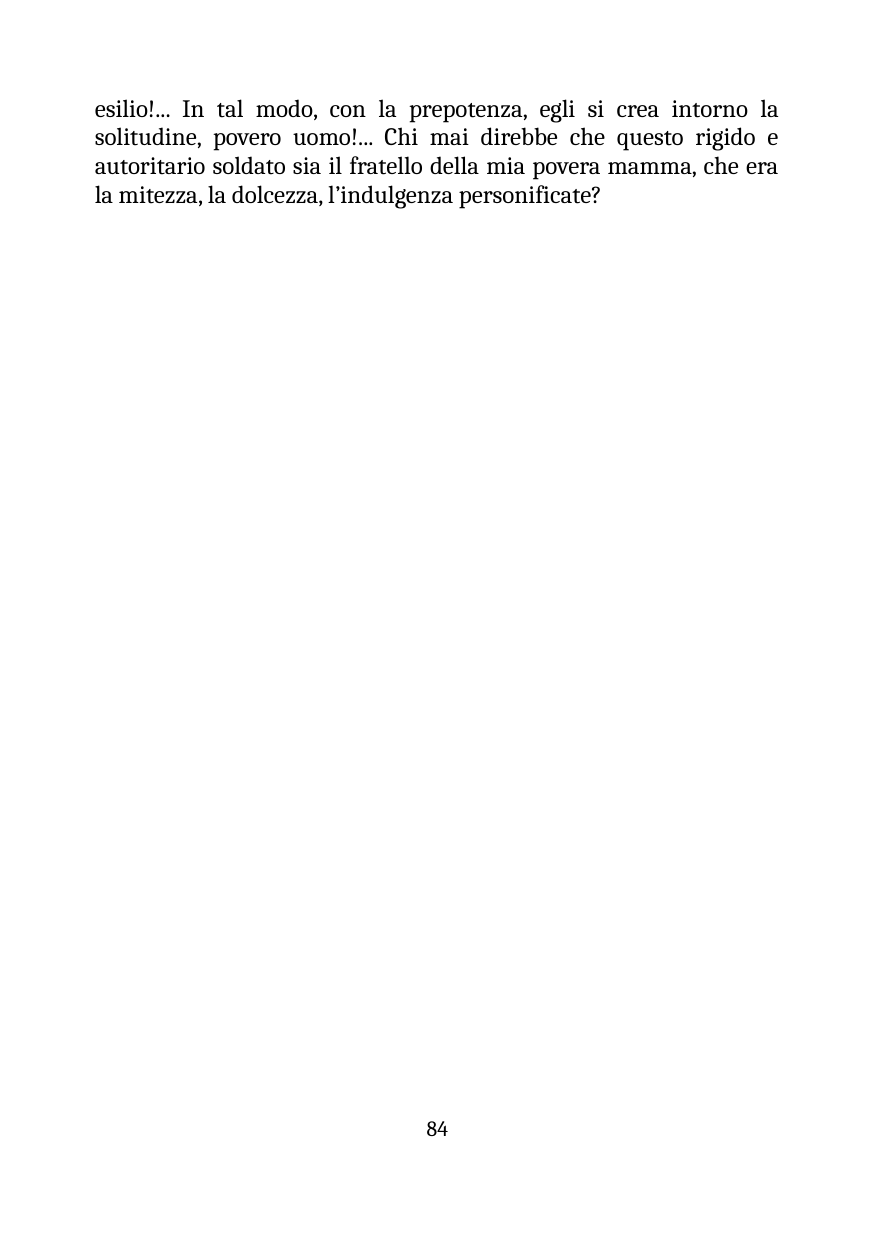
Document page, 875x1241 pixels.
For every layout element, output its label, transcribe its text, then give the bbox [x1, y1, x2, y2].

text esilio!... In tal modo, con la prepotenza, egli si crea intorno la solitudine, povero uomo!... Chi mai direbbe che questo rigido e autoritario soldato sia il fratello della mia povera mamma, che era la mitezza, la dolcezza, l’indulgenza personificate? [94, 94, 779, 209]
